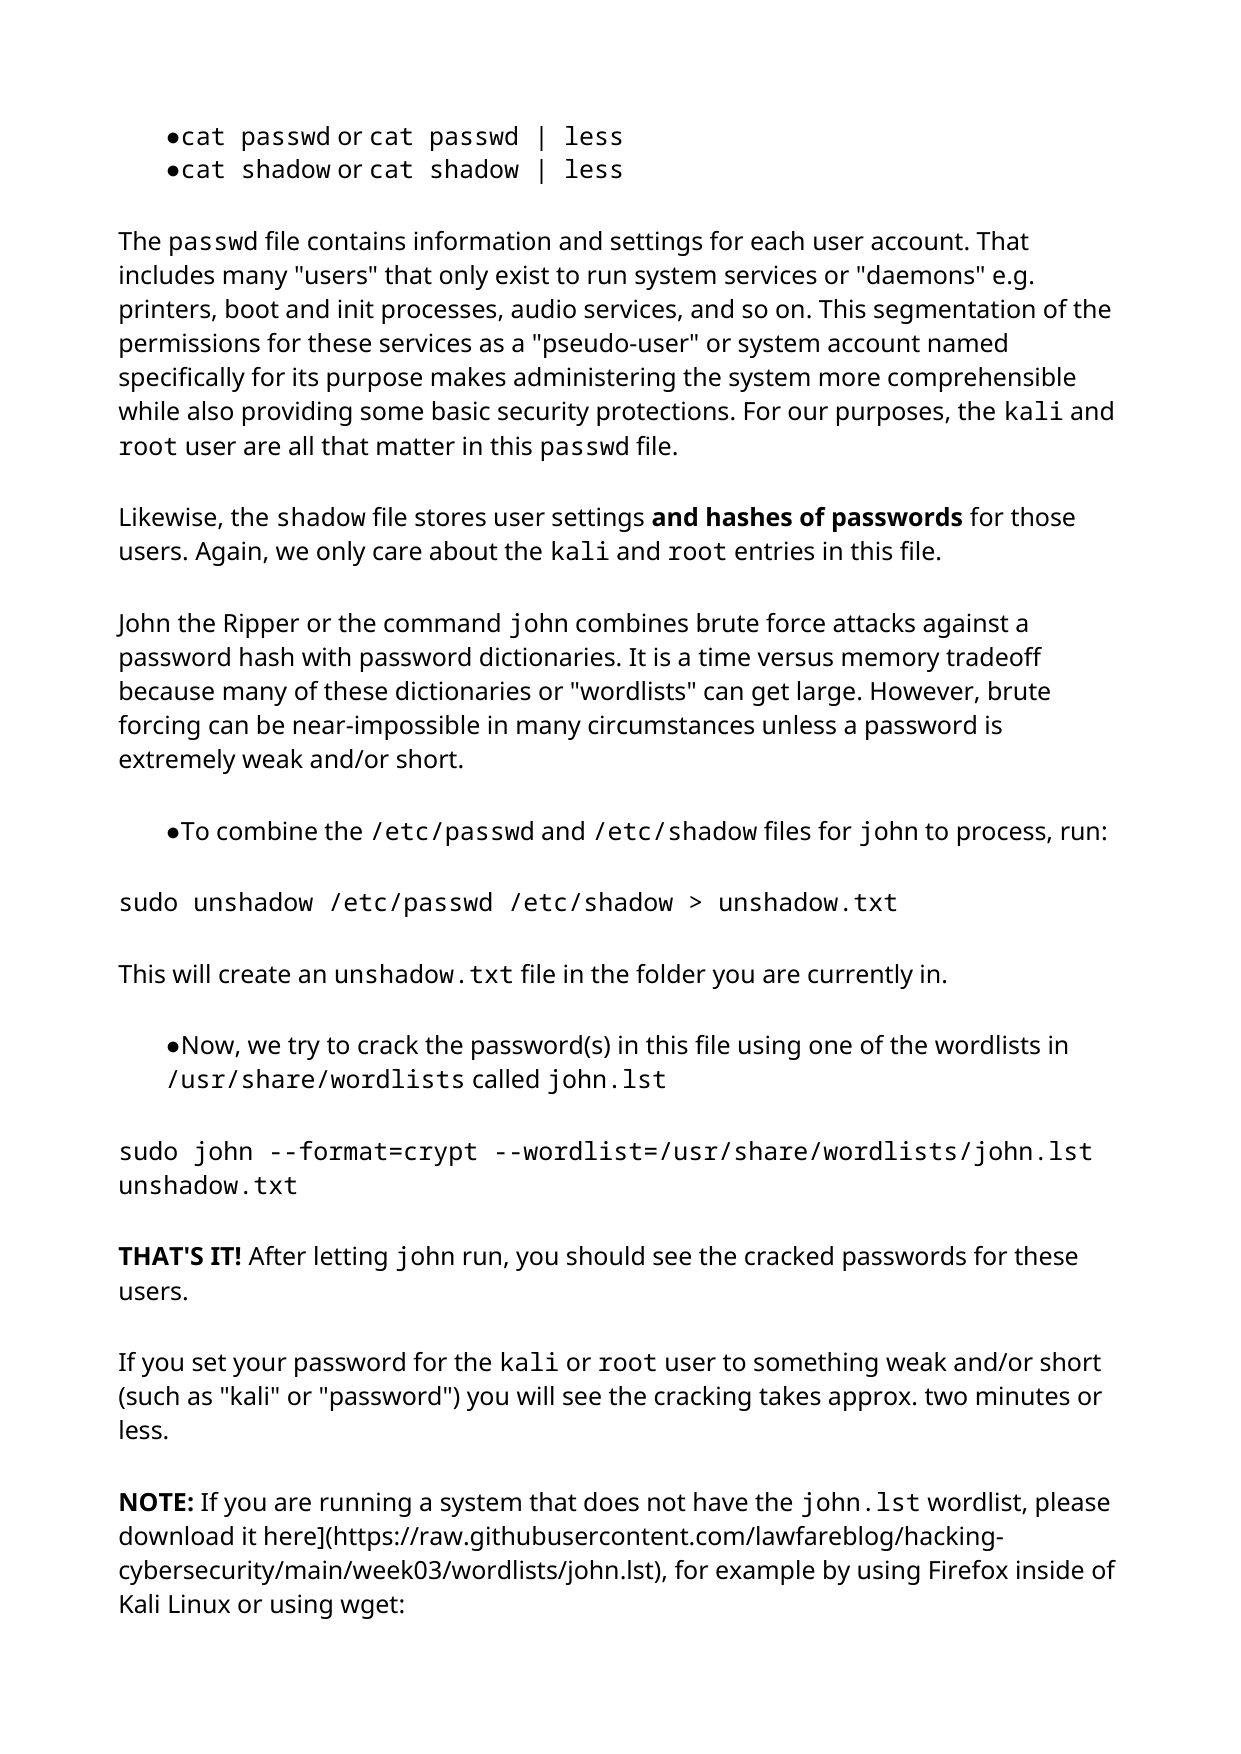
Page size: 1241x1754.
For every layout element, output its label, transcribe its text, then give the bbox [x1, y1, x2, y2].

list Now, we try to crack the password(s) in this file using one of the wordlists in /usr/share/wordlists called john.lst [118, 1028, 1122, 1096]
text sudo john --format=crypt --wordlist=/usr/share/wordlists/john.lst unshadow.txt [118, 1133, 1122, 1202]
text Likewise, the shadow file stores user settings and hashes of passwords for those users. Again, we only care about the kali and root entries in this file. [118, 500, 1122, 568]
text The passwd file contains information and settings for each user account. That includes many "users" that only exist to run system services or "daemons" e.g. printers, boot and init processes, audio services, and so on. This segmentation of the permissions for these services as a "pseudo-user" or system account named specifically for its purpose makes administering the system more comprehensible while also providing some basic security protections. For our purposes, the kali and root user are all that matter in this passwd file. [118, 224, 1122, 462]
text sudo unshadow /etc/passwd /etc/shadow > unshadow.txt [118, 885, 1122, 919]
text THAT'S IT! After letting john run, you should see the cracked passwords for these users. [118, 1239, 1122, 1307]
text NOTE: If you are running a system that does not have the john.lst wordlist, please download it here](https://raw.githubusercontent.com/lawfareblog/hacking-cybersecurity/main/week03/wordlists/john.lst), for example by using Firefox inside of Kali Linux or using wget: [118, 1484, 1122, 1621]
text John the Ripper or the command john combines brute force attacks against a password hash with password dictionaries. It is a time versus memory tradeoff because many of these dictionaries or "wordlists" can get large. However, brute forcing can be near-impossible in many circumstances unless a password is extremely weak and/or short. [118, 605, 1122, 776]
text This will create an unshadow.txt file in the folder you are currently in. [118, 956, 1122, 990]
list cat passwd or cat passwd | less [118, 118, 1122, 152]
text If you set your password for the kali or root user to something weak and/or short (such as "kali" or "password") you will see the cracking takes approx. two minutes or less. [118, 1345, 1122, 1447]
list To combine the /etc/passwd and /etc/shadow files for john to process, run: [118, 813, 1122, 847]
list cat shadow or cat shadow | less [118, 152, 1122, 186]
